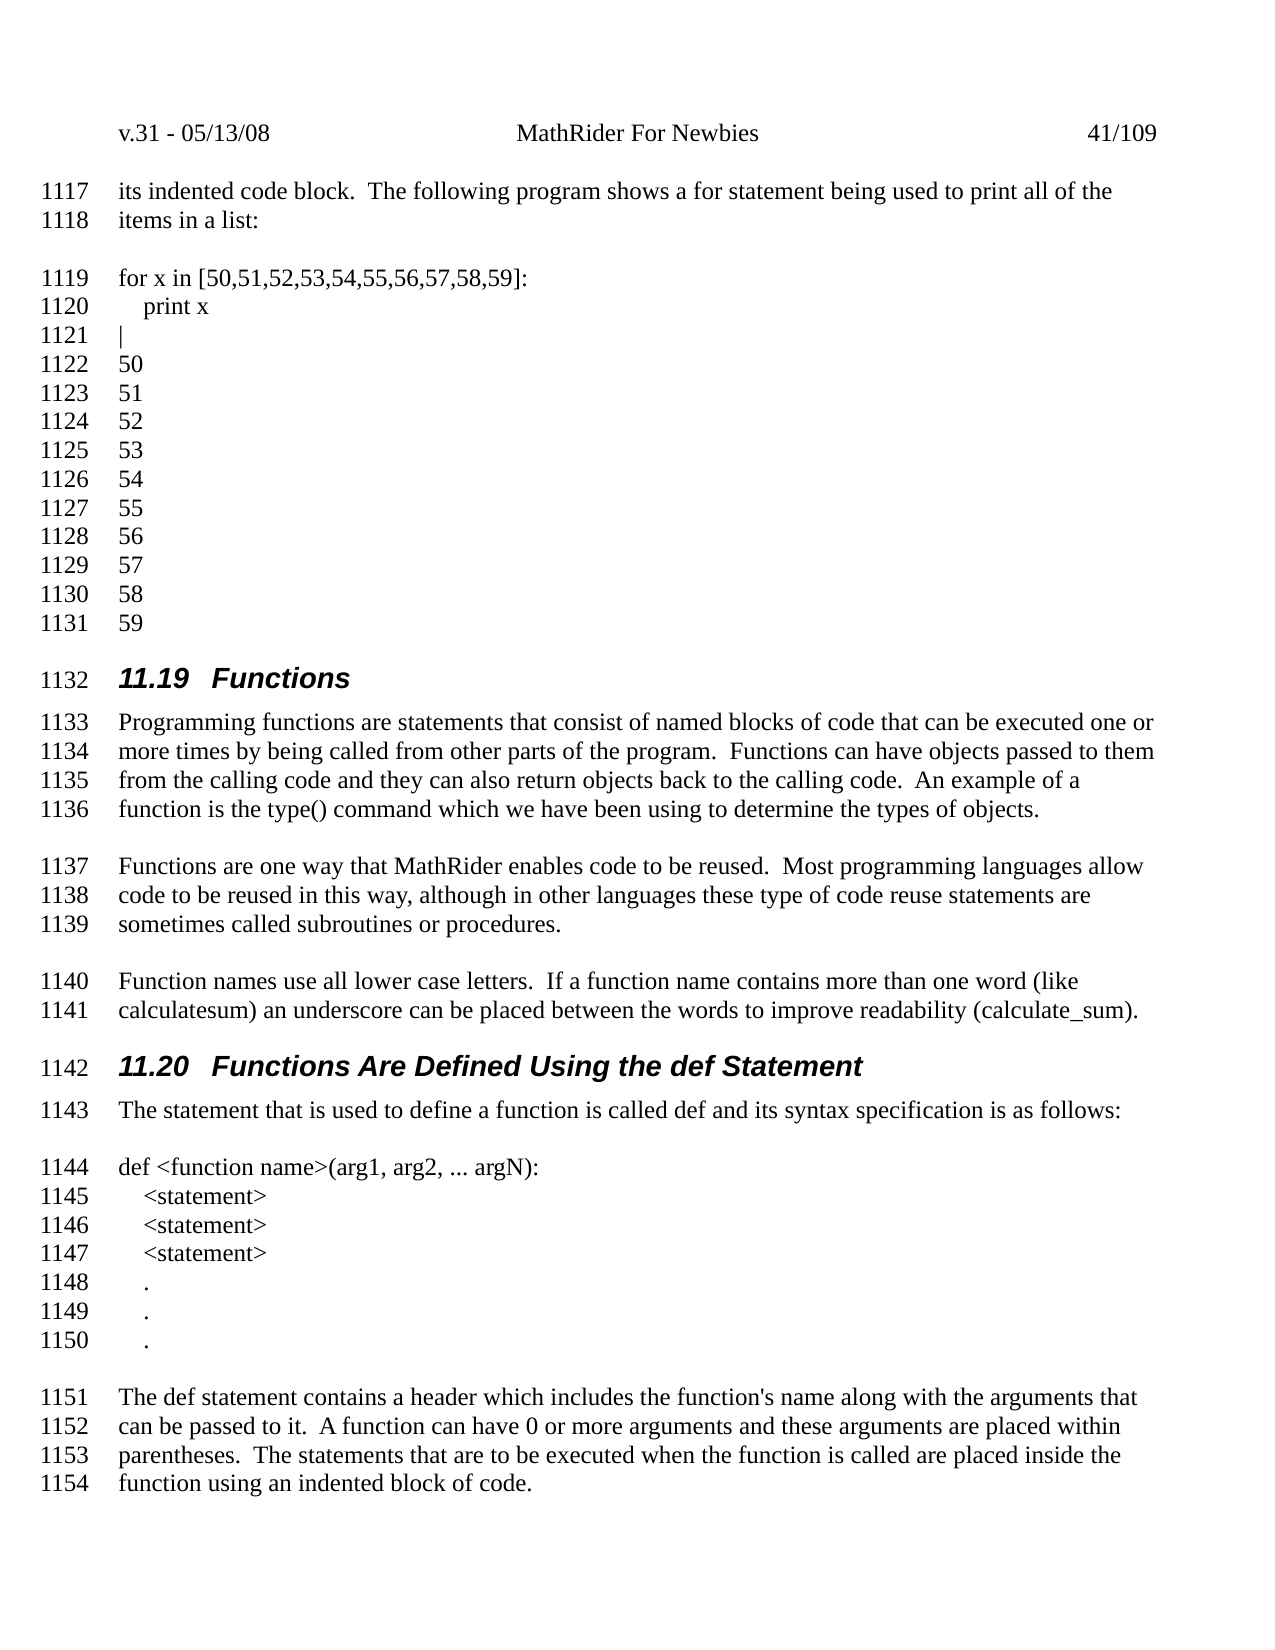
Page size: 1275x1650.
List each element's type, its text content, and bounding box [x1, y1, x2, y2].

text 59 [118, 608, 1157, 636]
text 54 [118, 464, 1157, 493]
text The statement that is used to define a function is called def and its syntax specification is as follows: [118, 1095, 1157, 1123]
text . [118, 1325, 1157, 1353]
text Programming functions are statements that consist of named blocks of code that can be executed one or more times by being called from other parts of the program. Functions can have objects passed to them from the calling code and they can also return objects back to the calling code. An example of a function is the type() command which we have been using to determine the types of objects. [118, 707, 1157, 822]
text print x [118, 291, 1157, 320]
text <statement> [118, 1181, 1157, 1210]
text . [118, 1296, 1157, 1325]
text 56 [118, 521, 1157, 550]
text 57 [118, 550, 1157, 579]
text 50 [118, 349, 1157, 378]
text | [118, 320, 1157, 349]
text 52 [118, 406, 1157, 435]
text Function names use all lower case letters. If a function name contains more than one word (like calculatesum) an underscore can be placed between the words to improve readability (calculate_sum). [118, 966, 1157, 1024]
text for x in [50,51,52,53,54,55,56,57,58,59]: [118, 263, 1157, 291]
subtitle Functions [118, 661, 1157, 695]
text <statement> [118, 1238, 1157, 1267]
subtitle Functions Are Defined Using the def Statement [118, 1049, 1157, 1082]
text 55 [118, 493, 1157, 521]
text def <function name>(arg1, arg2, ... argN): [118, 1152, 1157, 1181]
text 51 [118, 378, 1157, 406]
text . [118, 1267, 1157, 1296]
text 58 [118, 579, 1157, 608]
text 53 [118, 435, 1157, 464]
text The def statement contains a header which includes the function's name along with the arguments that can be passed to it. A function can have 0 or more arguments and these arguments are placed within parentheses. The statements that are to be executed when the function is called are placed inside the function using an indented block of code. [118, 1382, 1157, 1497]
text Functions are one way that MathRider enables code to be reused. Most programming languages allow code to be reused in this way, although in other languages these type of code reuse statements are sometimes called subroutines or procedures. [118, 851, 1157, 937]
text its indented code block. The following program shows a for statement being used to print all of the items in a list: [118, 176, 1157, 234]
text <statement> [118, 1210, 1157, 1238]
